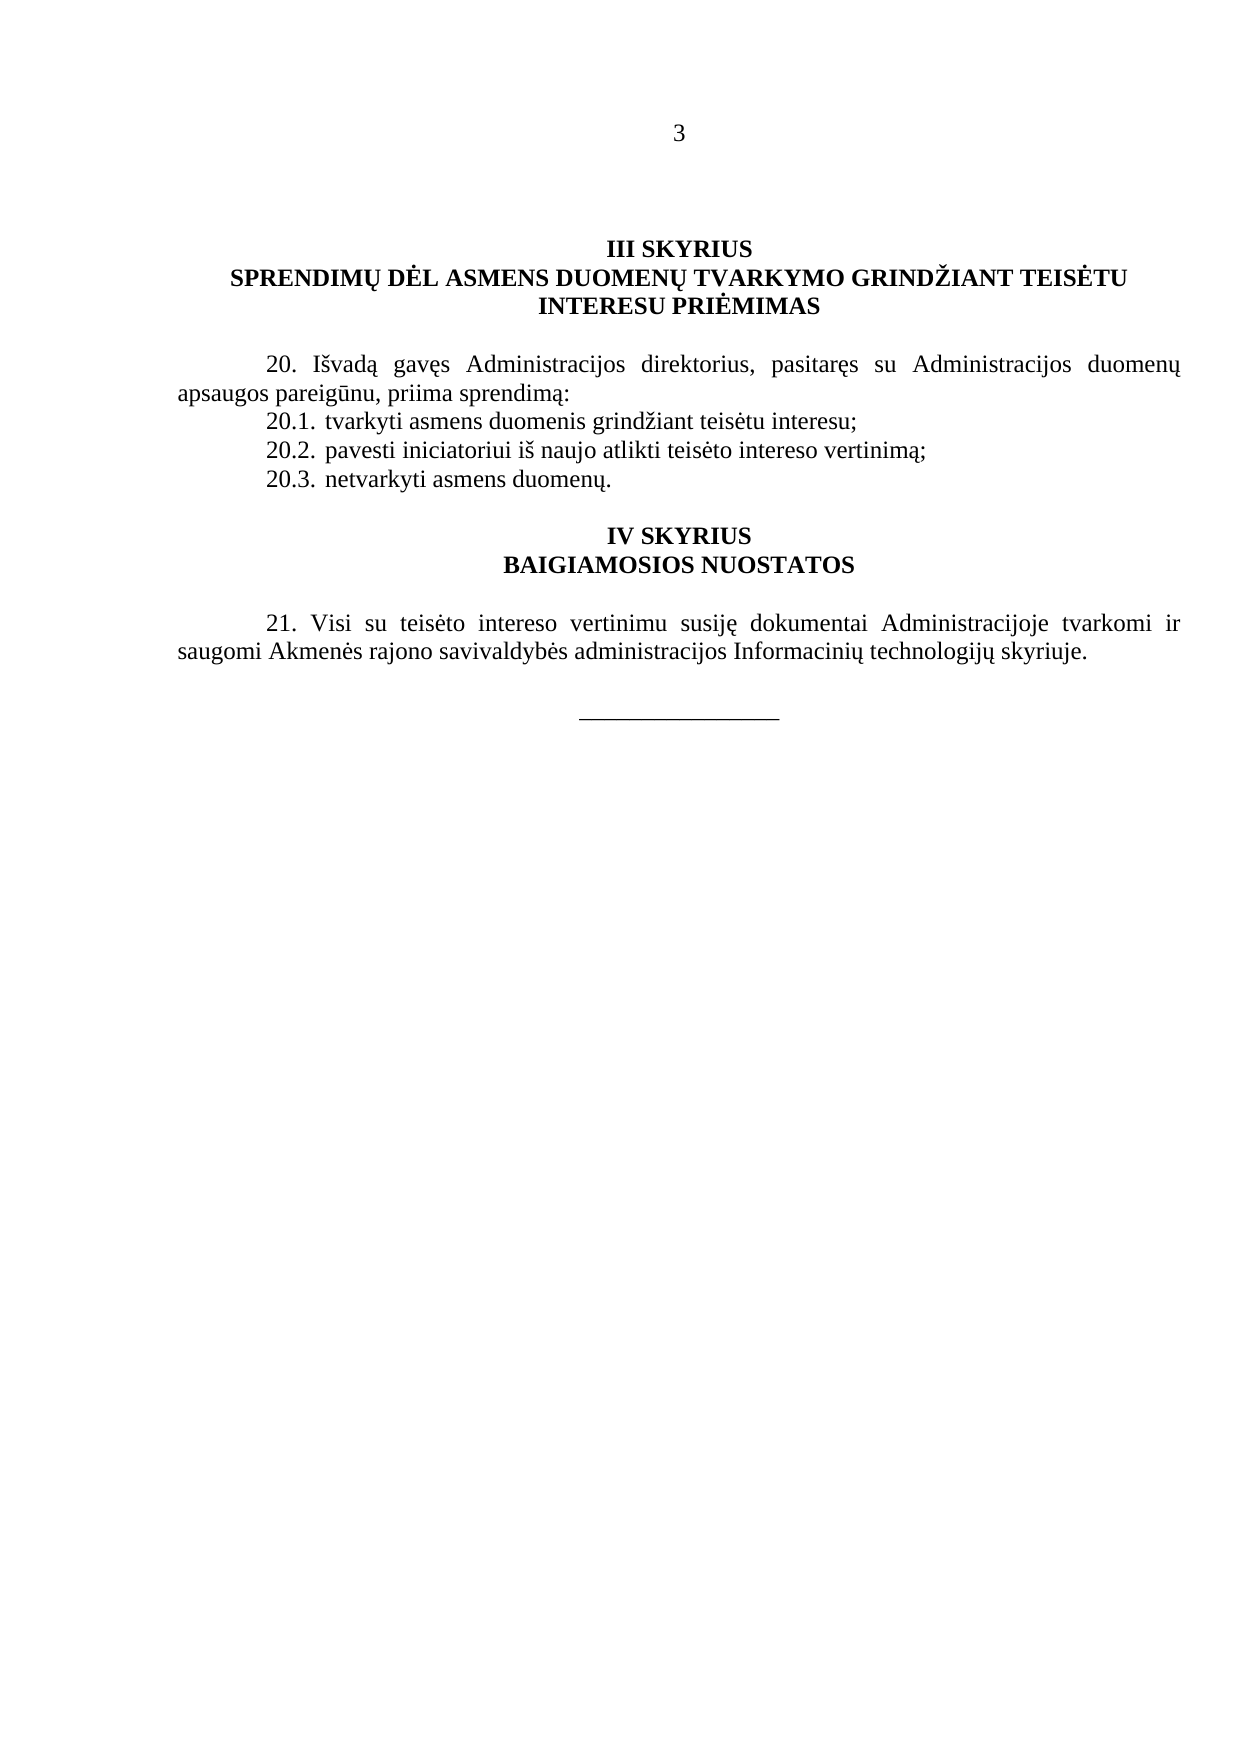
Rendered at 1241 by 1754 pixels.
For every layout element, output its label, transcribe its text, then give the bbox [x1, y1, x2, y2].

text 20.1. tvarkyti asmens duomenis grindžiant teisėtu interesu; [177, 406, 1181, 435]
text III SKYRIUS [177, 234, 1181, 263]
text 20. Išvadą gavęs Administracijos direktorius, pasitaręs su Administracijos duomenų apsaugos pareigūnu, priima sprendimą: [177, 349, 1181, 406]
text IV SKYRIUS [177, 521, 1181, 550]
text 21. Visi su teisėto intereso vertinimu susiję dokumentai Administracijoje tvarkomi ir saugomi Akmenės rajono savivaldybės administracijos Informacinių technologijų skyriuje. [177, 608, 1181, 665]
subtitle 20.3. netvarkyti asmens duomenų. [266, 464, 1181, 493]
text SPRENDIMŲ DĖL ASMENS DUOMENŲ TVARKYMO GRINDŽIANT TEISĖTU INTERESU PRIĖMIMAS [177, 263, 1181, 320]
text BAIGIAMOSIOS NUOSTATOS [177, 550, 1181, 579]
text ________________ [177, 694, 1181, 723]
subtitle 20.2. pavesti iniciatoriui iš naujo atlikti teisėto intereso vertinimą; [266, 435, 1181, 464]
